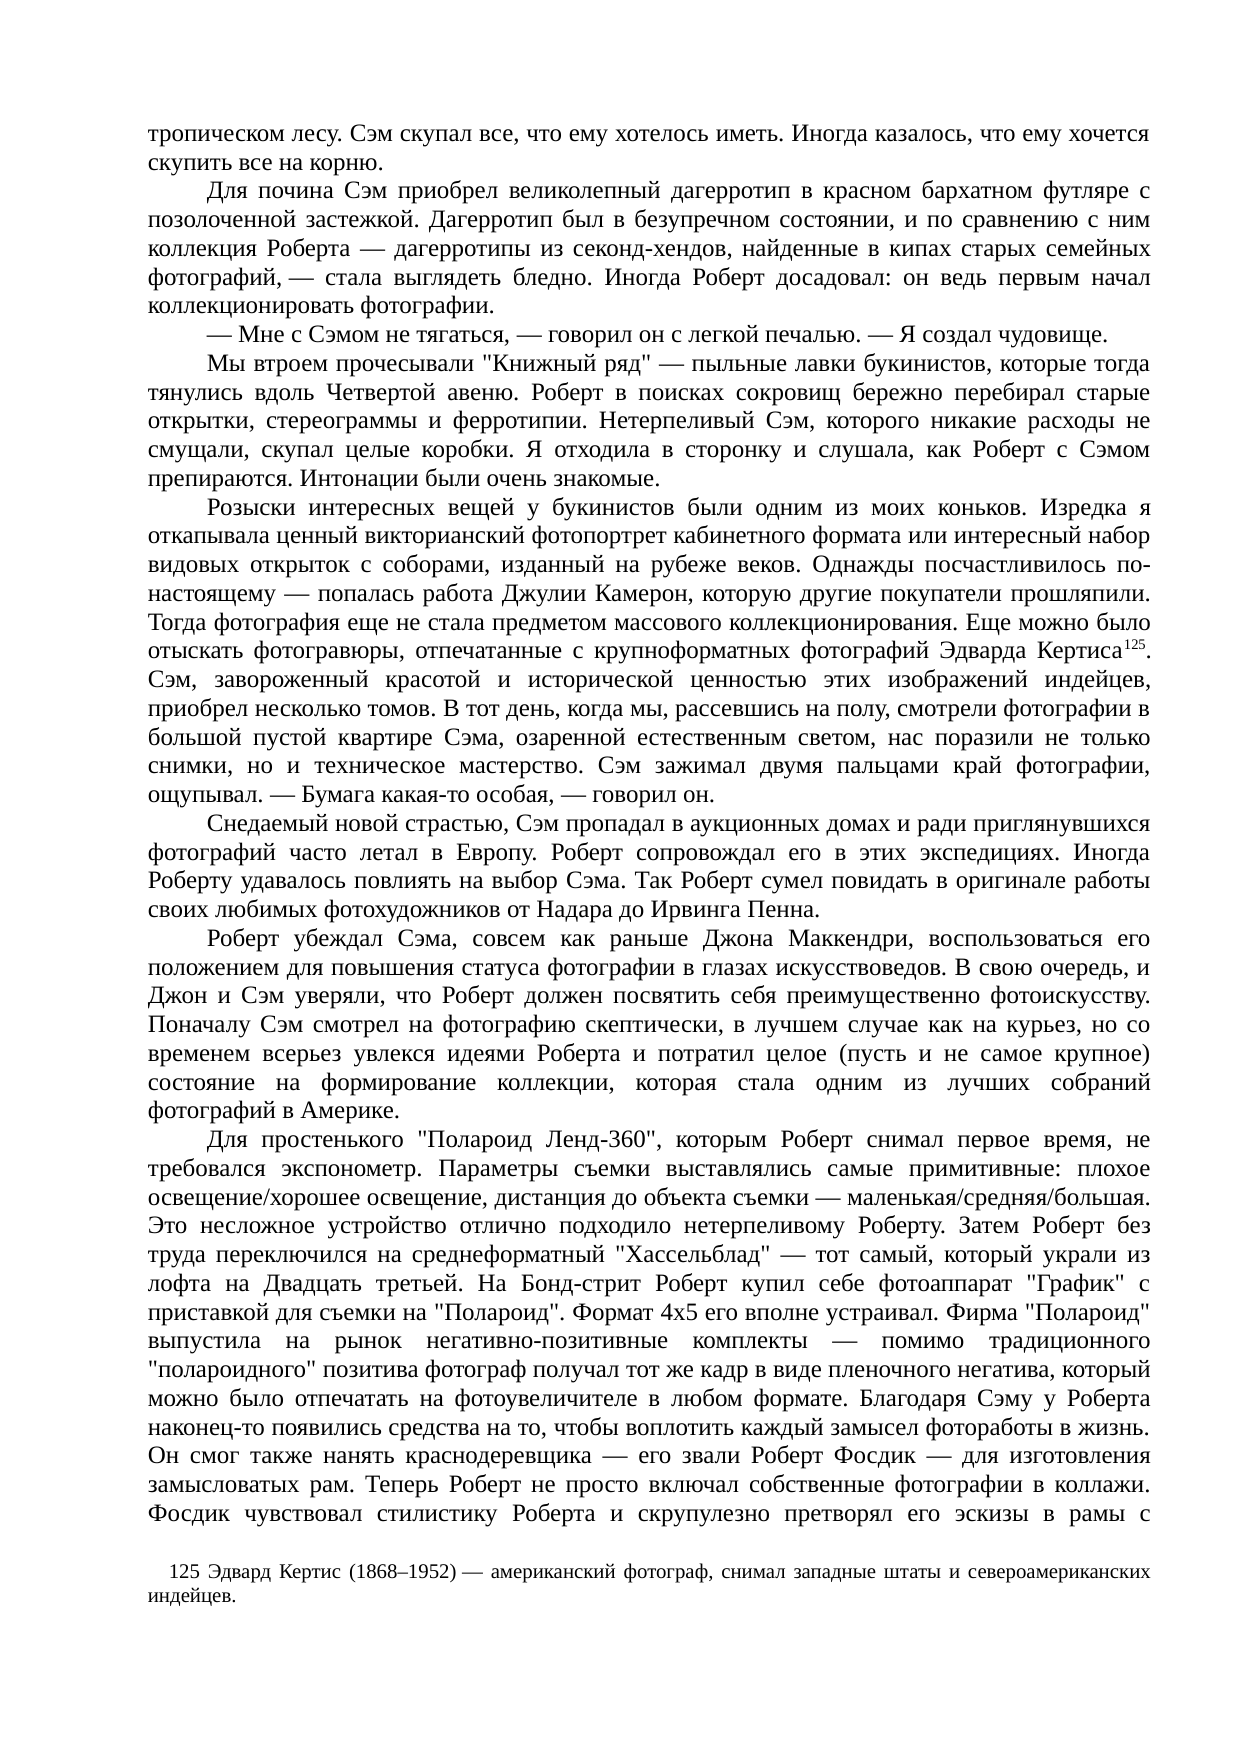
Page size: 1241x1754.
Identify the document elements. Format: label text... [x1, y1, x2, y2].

text Для почина Сэм приобрел великолепный дагерротип в красном бархатном футляре с позолоченной застежкой. Дагерротип был в безупречном состоянии, и по сравнению с ним коллекция Роберта — дагерротипы из секонд-хендов, найденные в кипах старых семейных фотографий, — стала выглядеть бледно. Иногда Роберт досадовал: он ведь первым начал коллекционировать фотографии. [148, 176, 1152, 319]
text Эдвард Кертис (1868–1952) — американский фотограф, снимал западные штаты и североамериканских индейцев. [148, 1559, 1152, 1607]
text тропическом лесу. Сэм скупал все, что ему хотелось иметь. Иногда казалось, что ему хочется скупить все на корню. [148, 118, 1152, 176]
text Для простенького "Полароид Ленд-360", которым Роберт снимал первое время, не требовался экспонометр. Параметры съемки выставлялись самые примитивные: плохое освещение/хорошее освещение, дистанция до объекта съемки — маленькая/средняя/большая. Это несложное устройство отлично подходило нетерпеливому Роберту. Затем Роберт без труда переключился на среднеформатный "Хассельблад" — тот самый, который украли из лофта на Двадцать третьей. На Бонд-стрит Роберт купил себе фотоаппарат "График" с приставкой для съемки на "Полароид". Формат 4x5 его вполне устраивал. Фирма "Полароид" выпустила на рынок негативно-позитивные комплекты — помимо традиционного "полароидного" позитива фотограф получал тот же кадр в виде пленочного негатива, который можно было отпечатать на фотоувеличителе в любом формате. Благодаря Сэму у Роберта наконец-то появились средства на то, чтобы воплотить каждый замысел фотоработы в жизнь. Он смог также нанять краснодеревщика — его звали Роберт Фосдик — для изготовления замысловатых рам. Теперь Роберт не просто включал собственные фотографии в коллажи. Фосдик чувствовал стилистику Роберта и скрупулезно претворял его эскизы в рамы с [148, 1124, 1152, 1527]
text Мы втроем прочесывали "Книжный ряд" — пыльные лавки букинистов, которые тогда тянулись вдоль Четвертой авеню. Роберт в поисках сокровищ бережно перебирал старые открытки, стереограммы и ферротипии. Нетерпеливый Сэм, которого никакие расходы не смущали, скупал целые коробки. Я отходила в сторонку и слушала, как Роберт с Сэмом препираются. Интонации были очень знакомые. [148, 348, 1152, 492]
text — Мне с Сэмом не тягаться, — говорил он с легкой печалью. — Я создал чудовище. [148, 319, 1152, 348]
text Снедаемый новой страстью, Сэм пропадал в аукционных домах и ради приглянувшихся фотографий часто летал в Европу. Роберт сопровождал его в этих экспедициях. Иногда Роберту удавалось повлиять на выбор Сэма. Так Роберт сумел повидать в оригинале работы своих любимых фотохудожников от Надара до Ирвинга Пенна. [148, 808, 1152, 923]
text Роберт убеждал Сэма, совсем как раньше Джона Маккендри, воспользоваться его положением для повышения статуса фотографии в глазах искусствоведов. В свою очередь, и Джон и Сэм уверяли, что Роберт должен посвятить себя преимущественно фотоискусству. Поначалу Сэм смотрел на фотографию скептически, в лучшем случае как на курьез, но со временем всерьез увлекся идеями Роберта и потратил целое (пусть и не самое крупное) состояние на формирование коллекции, которая стала одним из лучших собраний фотографий в Америке. [148, 923, 1152, 1124]
text Розыски интересных вещей у букинистов были одним из моих коньков. Изредка я откапывала ценный викторианский фотопортрет кабинетного формата или интересный набор видовых открыток с соборами, изданный на рубеже веков. Однажды посчастливилось по-настоящему — попалась работа Джулии Камерон, которую другие покупатели прошляпили. Тогда фотография еще не стала предметом массового коллекционирования. Еще можно было отыскать фотогравюры, отпечатанные с крупноформатных фотографий Эдварда Кертиса. Сэм, завороженный красотой и исторической ценностью этих изображений индейцев, приобрел несколько томов. В тот день, когда мы, рассевшись на полу, смотрели фотографии в большой пустой квартире Сэма, озаренной естественным светом, нас поразили не только снимки, но и техническое мастерство. Сэм зажимал двумя пальцами край фотографии, ощупывал. — Бумага какая-то особая, — говорил он. [148, 492, 1152, 808]
